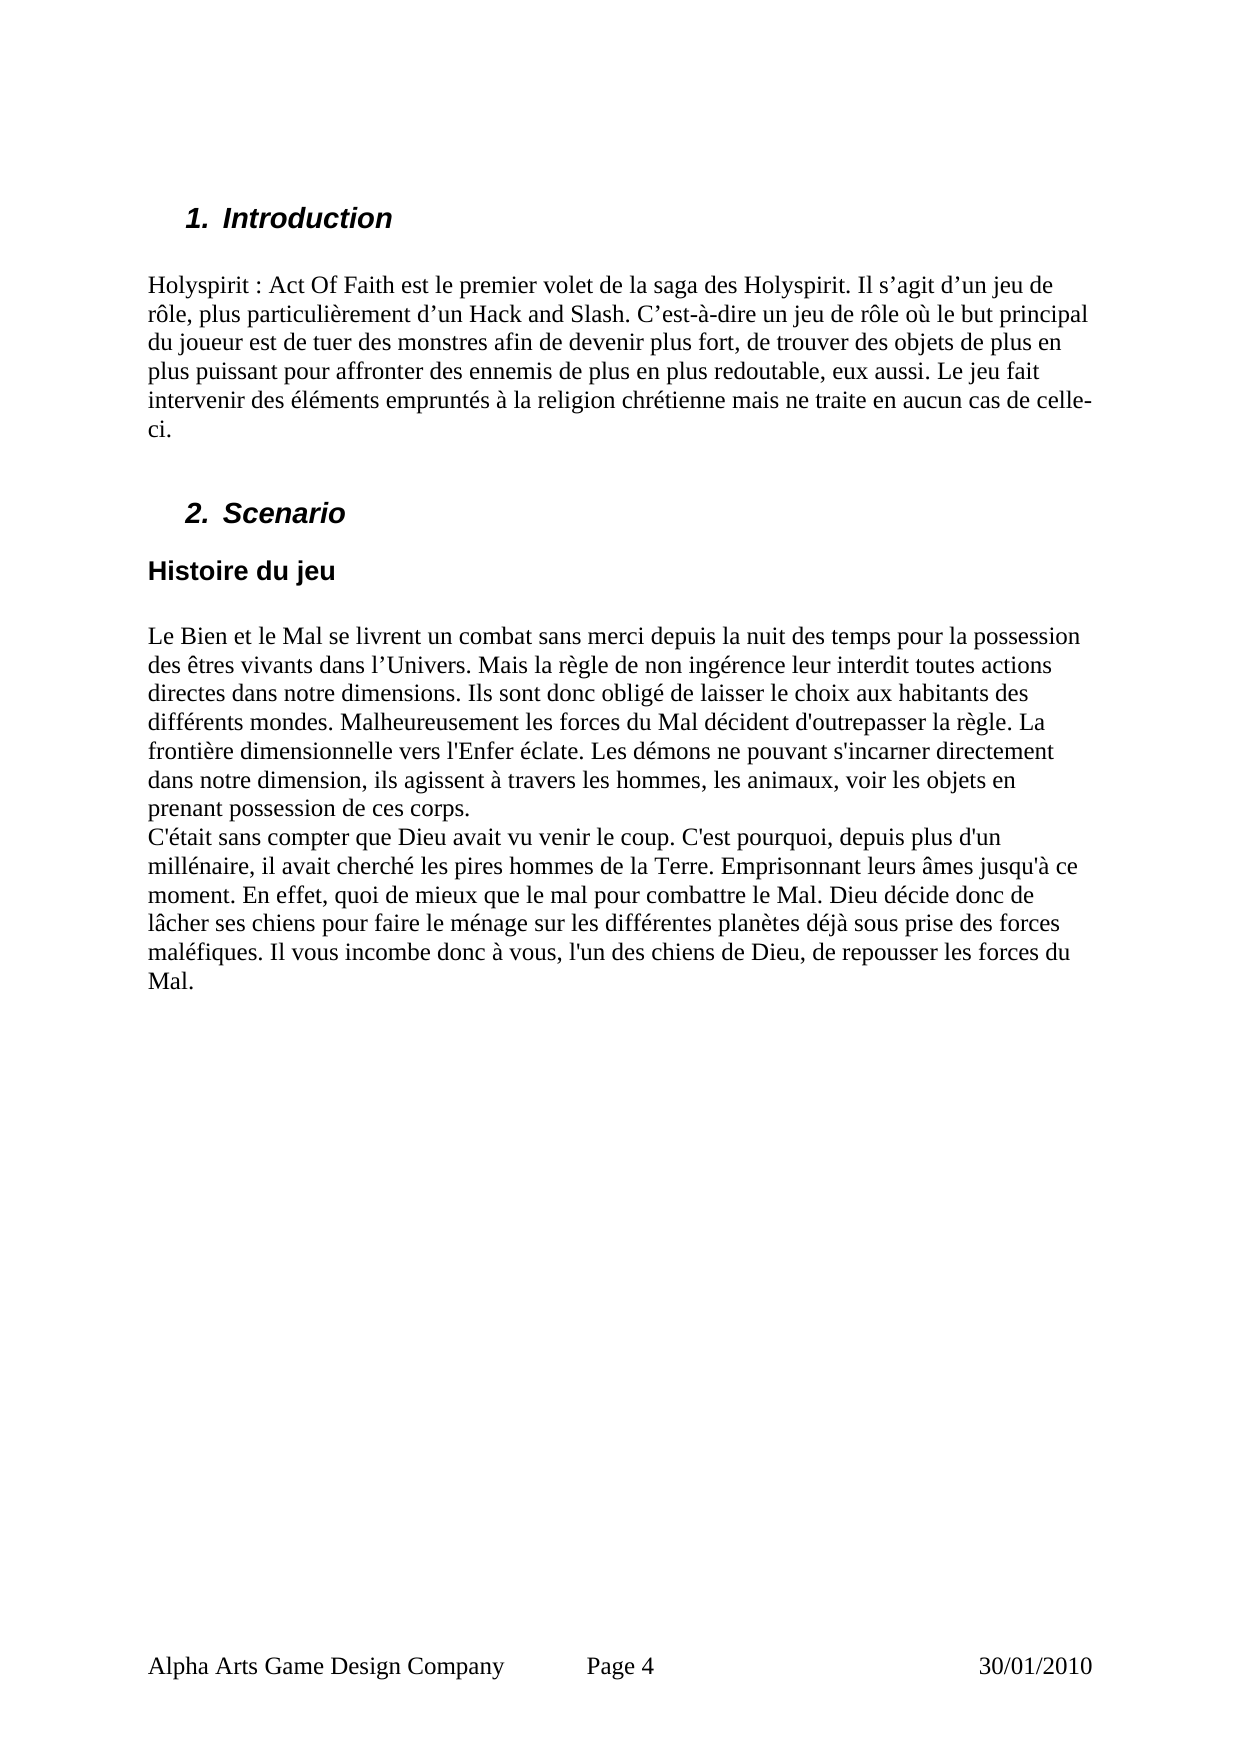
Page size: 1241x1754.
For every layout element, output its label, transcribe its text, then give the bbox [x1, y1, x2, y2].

subtitle Histoire du jeu [148, 555, 1092, 586]
text C'était sans compter que Dieu avait vu venir le coup. C'est pourquoi, depuis plus d'un millénaire, il avait cherché les pires hommes de la Terre. Emprisonnant leurs âmes jusqu'à ce moment. En effet, quoi de mieux que le mal pour combattre le Mal. Dieu décide donc de lâcher ses chiens pour faire le ménage sur les différentes planètes déjà sous prise des forces maléfiques. Il vous incombe donc à vous, l'un des chiens de Dieu, de repousser les forces du Mal. [148, 822, 1092, 995]
text Holyspirit : Act Of Faith est le premier volet de la saga des Holyspirit. Il s’agit d’un jeu de rôle, plus particulièrement d’un Hack and Slash. C’est-à-dire un jeu de rôle où le but principal du joueur est de tuer des monstres afin de devenir plus fort, de trouver des objets de plus en plus puissant pour affronter des ennemis de plus en plus redoutable, eux aussi. Le jeu fait intervenir des éléments empruntés à la religion chrétienne mais ne traite en aucun cas de celle-ci. [148, 270, 1092, 442]
subtitle Introduction [185, 201, 1092, 235]
subtitle Scenario [185, 496, 1092, 530]
text Le Bien et le Mal se livrent un combat sans merci depuis la nuit des temps pour la possession des êtres vivants dans l’Univers. Mais la règle de non ingérence leur interdit toutes actions directes dans notre dimensions. Ils sont donc obligé de laisser le choix aux habitants des différents mondes. Malheureusement les forces du Mal décident d'outrepasser la règle. La frontière dimensionnelle vers l'Enfer éclate. Les démons ne pouvant s'incarner directement dans notre dimension, ils agissent à travers les hommes, les animaux, voir les objets en prenant possession de ces corps. [148, 621, 1092, 822]
